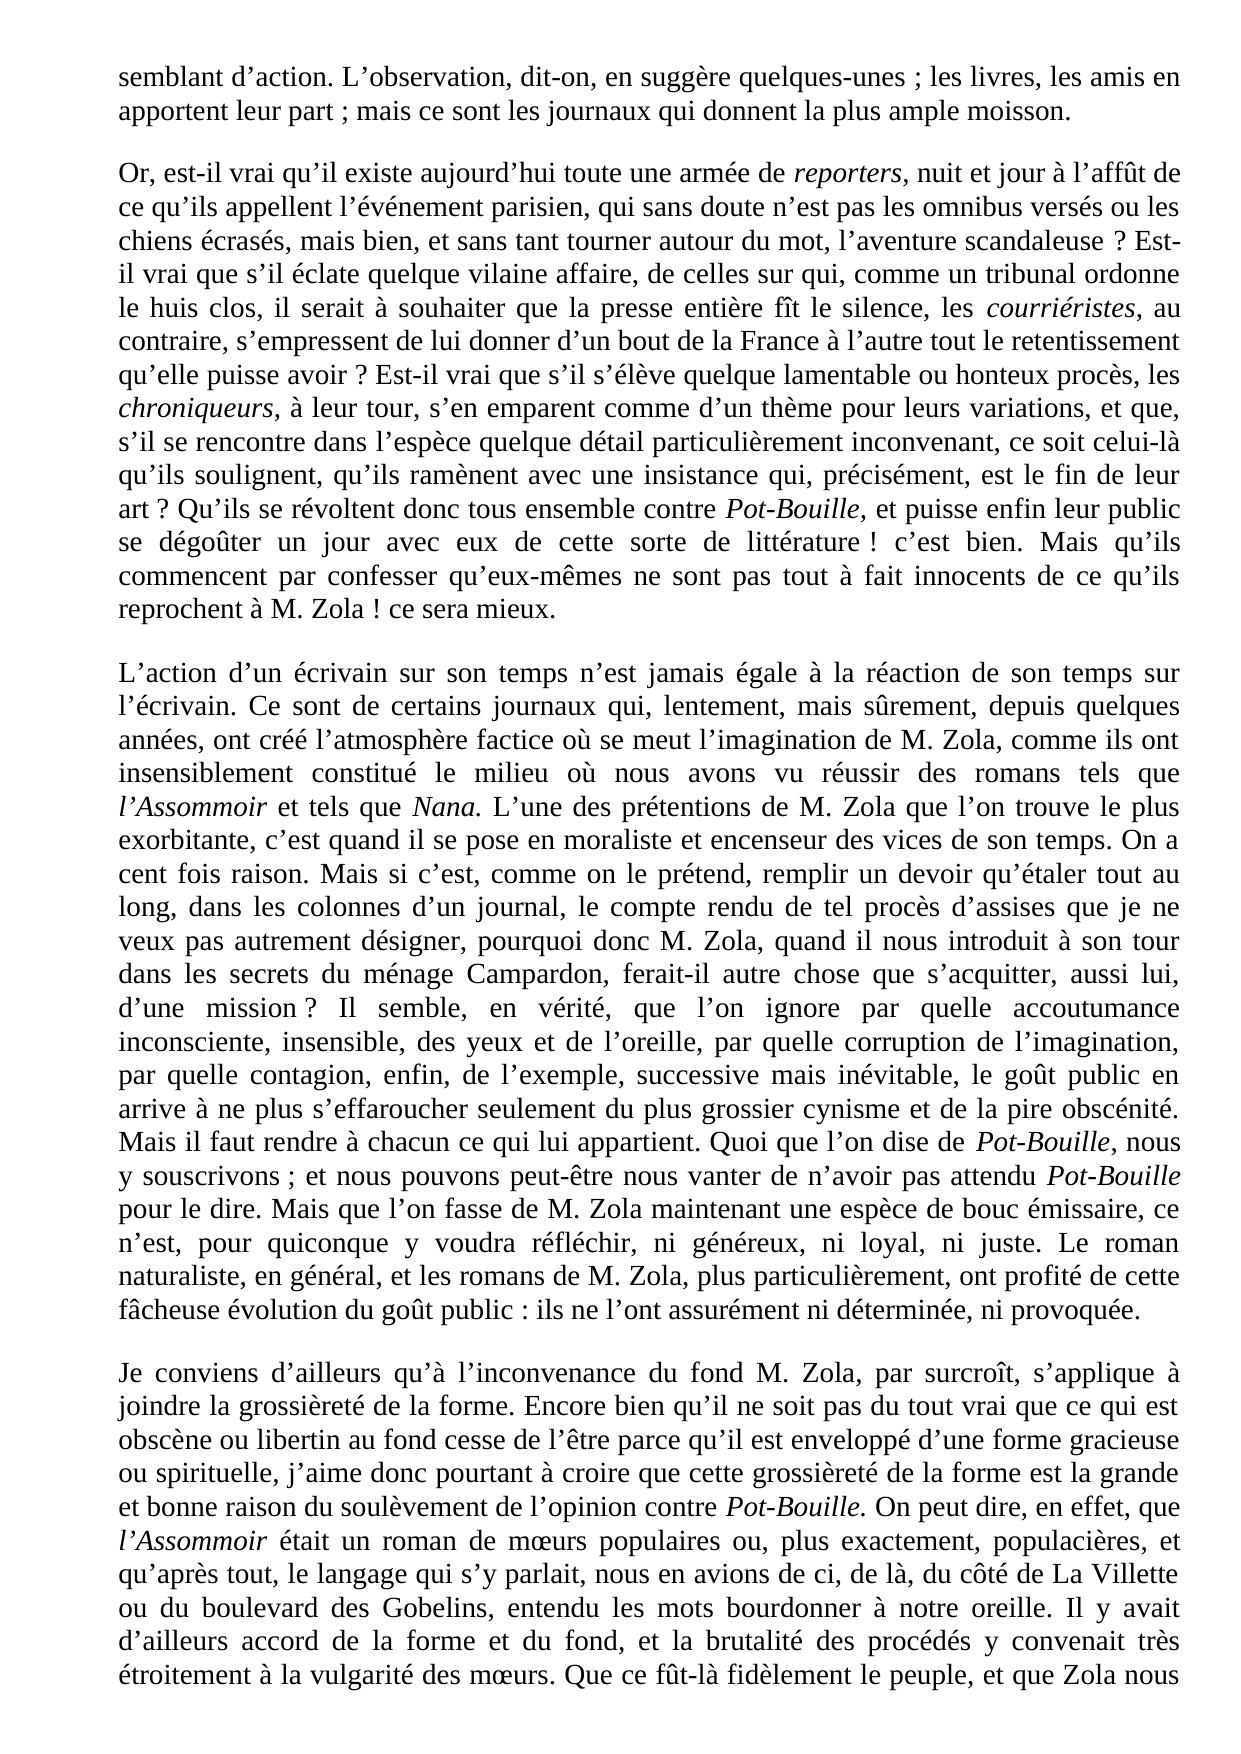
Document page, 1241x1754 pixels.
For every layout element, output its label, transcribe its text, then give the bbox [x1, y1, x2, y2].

text Je conviens d’ailleurs qu’à l’inconvenance du fond M. Zola, par surcroît, s’applique à joindre la grossièreté de la forme. Encore bien qu’il ne soit pas du tout vrai que ce qui est obscène ou libertin au fond cesse de l’être parce qu’il est enveloppé d’une forme gracieuse ou spirituelle, j’aime donc pourtant à croire que cette grossièreté de la forme est la grande et bonne raison du soulèvement de l’opinion contre Pot-Bouille. On peut dire, en effet, que l’Assommoir était un roman de mœurs populaires ou, plus exactement, populacières, et qu’après tout, le langage qui s’y parlait, nous en avions de ci, de là, du côté de La Villette ou du boulevard des Gobelins, entendu les mots bourdonner à notre oreille. Il y avait d’ailleurs accord de la forme et du fond, et la brutalité des procédés y convenait très étroitement à la vulgarité des mœurs. Que ce fût-là fidèlement le peuple, et que Zola nous [118, 1355, 1181, 1690]
text Or, est-il vrai qu’il existe aujourd’hui toute une armée de reporters, nuit et jour à l’affût de ce qu’ils appellent l’événement parisien, qui sans doute n’est pas les omnibus versés ou les chiens écrasés, mais bien, et sans tant tourner autour du mot, l’aventure scandaleuse ? Est-il vrai que s’il éclate quelque vilaine affaire, de celles sur qui, comme un tribunal ordonne le huis clos, il serait à souhaiter que la presse entière fît le silence, les courriéristes, au contraire, s’empressent de lui donner d’un bout de la France à l’autre tout le retentissement qu’elle puisse avoir ? Est-il vrai que s’il s’élève quelque lamentable ou honteux procès, les chroniqueurs, à leur tour, s’en emparent comme d’un thème pour leurs variations, et que, s’il se rencontre dans l’espèce quelque détail particulièrement inconvenant, ce soit celui-là qu’ils soulignent, qu’ils ramènent avec une insistance qui, précisément, est le fin de leur art ? Qu’ils se révoltent donc tous ensemble contre Pot-Bouille, et puisse enfin leur public se dégoûter un jour avec eux de cette sorte de littérature ! c’est bien. Mais qu’ils commencent par confesser qu’eux-mêmes ne sont pas tout à fait innocents de ce qu’ils reprochent à M. Zola ! ce sera mieux. [118, 156, 1181, 625]
text L’action d’un écrivain sur son temps n’est jamais égale à la réaction de son temps sur l’écrivain. Ce sont de certains journaux qui, lentement, mais sûrement, depuis quelques années, ont créé l’atmosphère factice où se meut l’imagination de M. Zola, comme ils ont insensiblement constitué le milieu où nous avons vu réussir des romans tels que l’Assommoir et tels que Nana. L’une des prétentions de M. Zola que l’on trouve le plus exorbitante, c’est quand il se pose en moraliste et encenseur des vices de son temps. On a cent fois raison. Mais si c’est, comme on le prétend, remplir un devoir qu’étaler tout au long, dans les colonnes d’un journal, le compte rendu de tel procès d’assises que je ne veux pas autrement désigner, pourquoi donc M. Zola, quand il nous introduit à son tour dans les secrets du ménage Campardon, ferait-il autre chose que s’acquitter, aussi lui, d’une mission ? Il semble, en vérité, que l’on ignore par quelle accoutumance inconsciente, insensible, des yeux et de l’oreille, par quelle corruption de l’imagination, par quelle contagion, enfin, de l’exemple, successive mais inévitable, le goût public en arrive à ne plus s’effaroucher seulement du plus grossier cynisme et de la pire obscénité. Mais il faut rendre à chacun ce qui lui appartient. Quoi que l’on dise de Pot-Bouille, nous y souscrivons ; et nous pouvons peut-être nous vanter de n’avoir pas attendu Pot-Bouille pour le dire. Mais que l’on fasse de M. Zola maintenant une espèce de bouc émissaire, ce n’est, pour quiconque y voudra réfléchir, ni généreux, ni loyal, ni juste. Le roman naturaliste, en général, et les romans de M. Zola, plus particulièrement, ont profité de cette fâcheuse évolution du goût public : ils ne l’ont assurément ni déterminée, ni provoquée. [118, 655, 1181, 1326]
text semblant d’action. L’observation, dit-on, en suggère quelques-unes ; les livres, les amis en apportent leur part ; mais ce sont les journaux qui donnent la plus ample moisson. [118, 59, 1181, 126]
